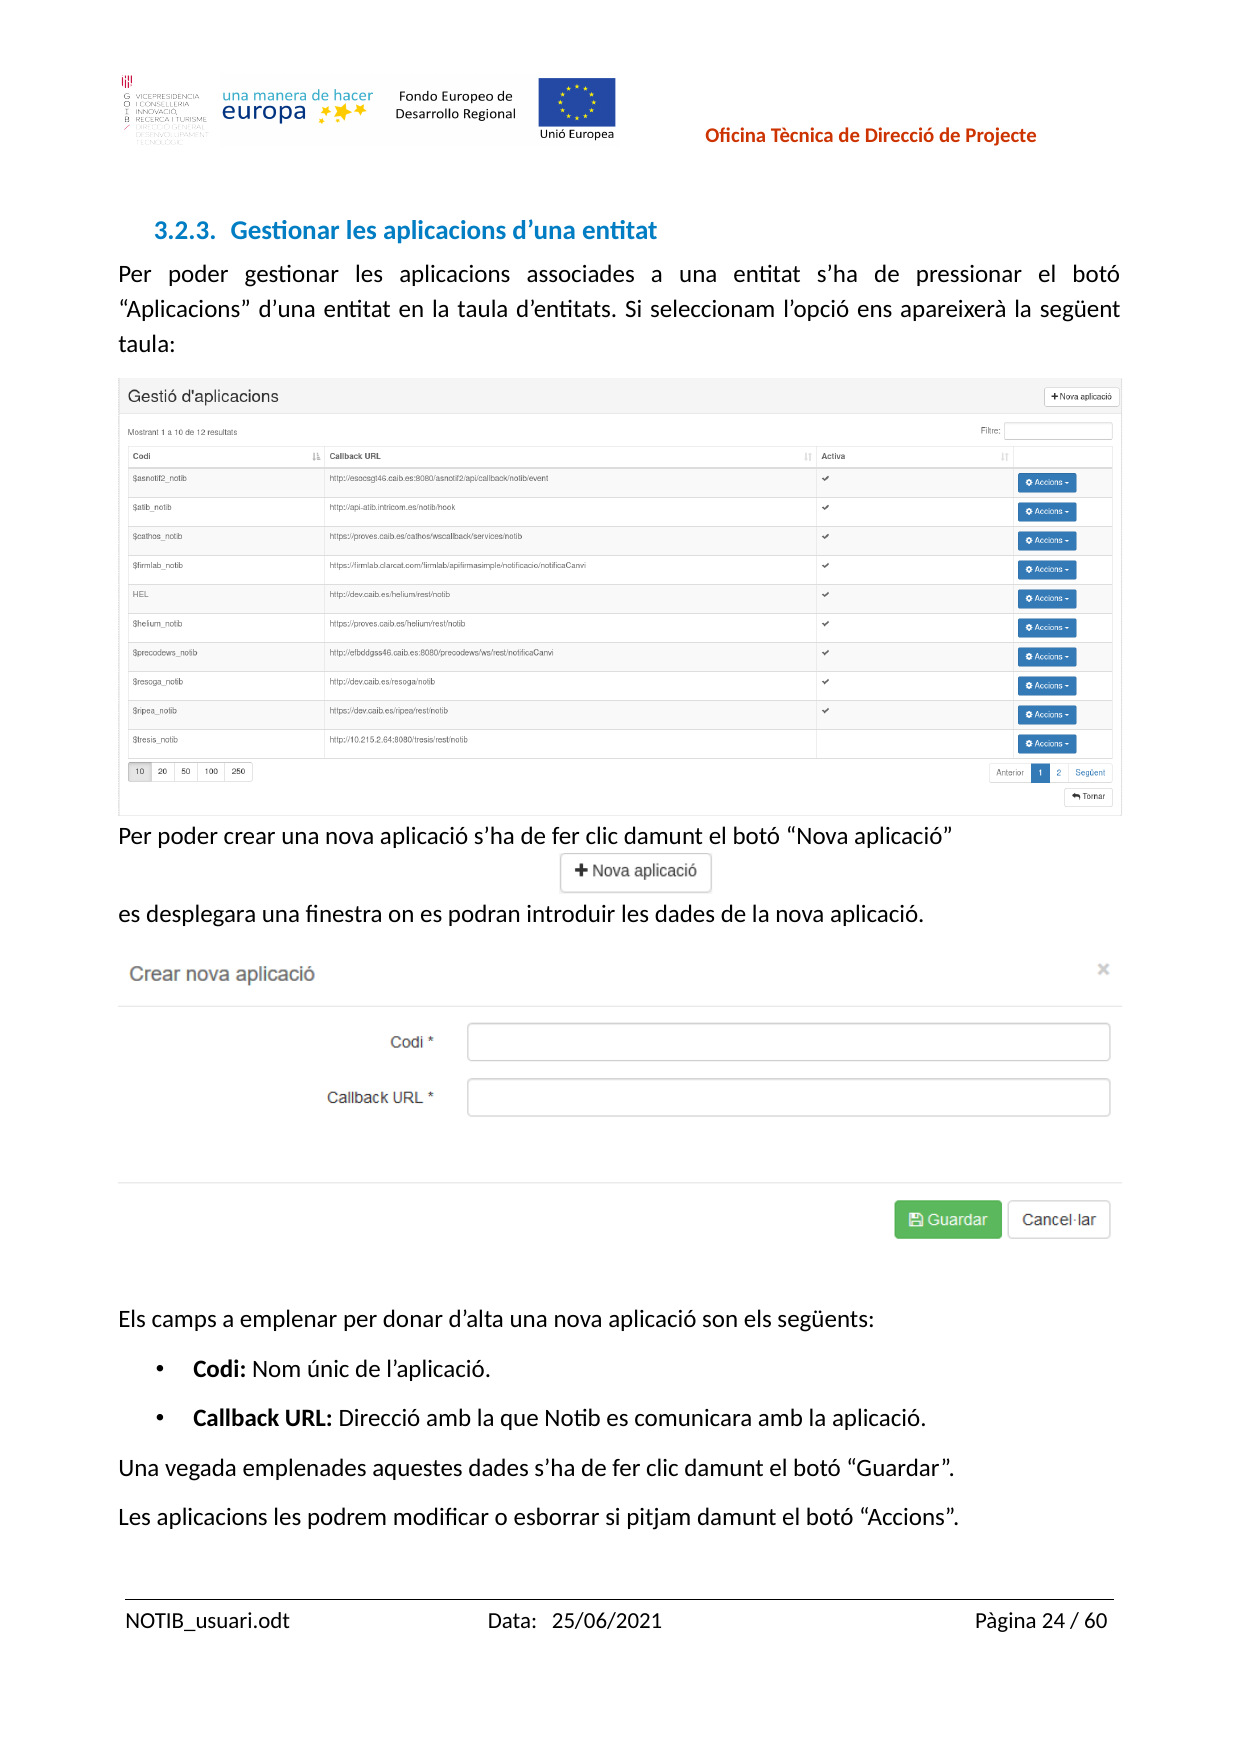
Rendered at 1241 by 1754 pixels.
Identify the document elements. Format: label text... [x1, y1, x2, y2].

text es desplegara una finestra on es podran introduir les dades de la nova aplicació. [118, 870, 1122, 928]
text Per poder crear una nova aplicació s’ha de fer clic damunt el botó “Nova aplicació” [118, 816, 1122, 851]
picture [219, 73, 621, 147]
picture [118, 947, 1123, 1249]
list Callback URL: Direcció amb la que Notib es comunicara amb la aplicació. [156, 1402, 1122, 1433]
text Els camps a emplenar per donar d’alta una nova aplicació son els següents: [118, 1303, 1122, 1334]
picture [118, 73, 213, 147]
list Codi: Nom únic de l’aplicació. [156, 1353, 1122, 1383]
picture [559, 853, 713, 894]
picture [118, 378, 1123, 816]
text Per poder gestionar les aplicacions associades a una entitat s’ha de pressionar el botó “Aplicacions” d’una entitat en la taula d’entitats. Si seleccionam l’opció ens apareixerà la següent taula: [118, 258, 1122, 359]
subtitle Gestionar les aplicacions d’una entitat [153, 213, 1122, 246]
text Una vegada emplenades aquestes dades s’ha de fer clic damunt el botó “Guardar”. [118, 1452, 1122, 1482]
text Les aplicacions les podrem modificar o esborrar si pitjam damunt el botó “Accions”. [118, 1501, 1122, 1532]
